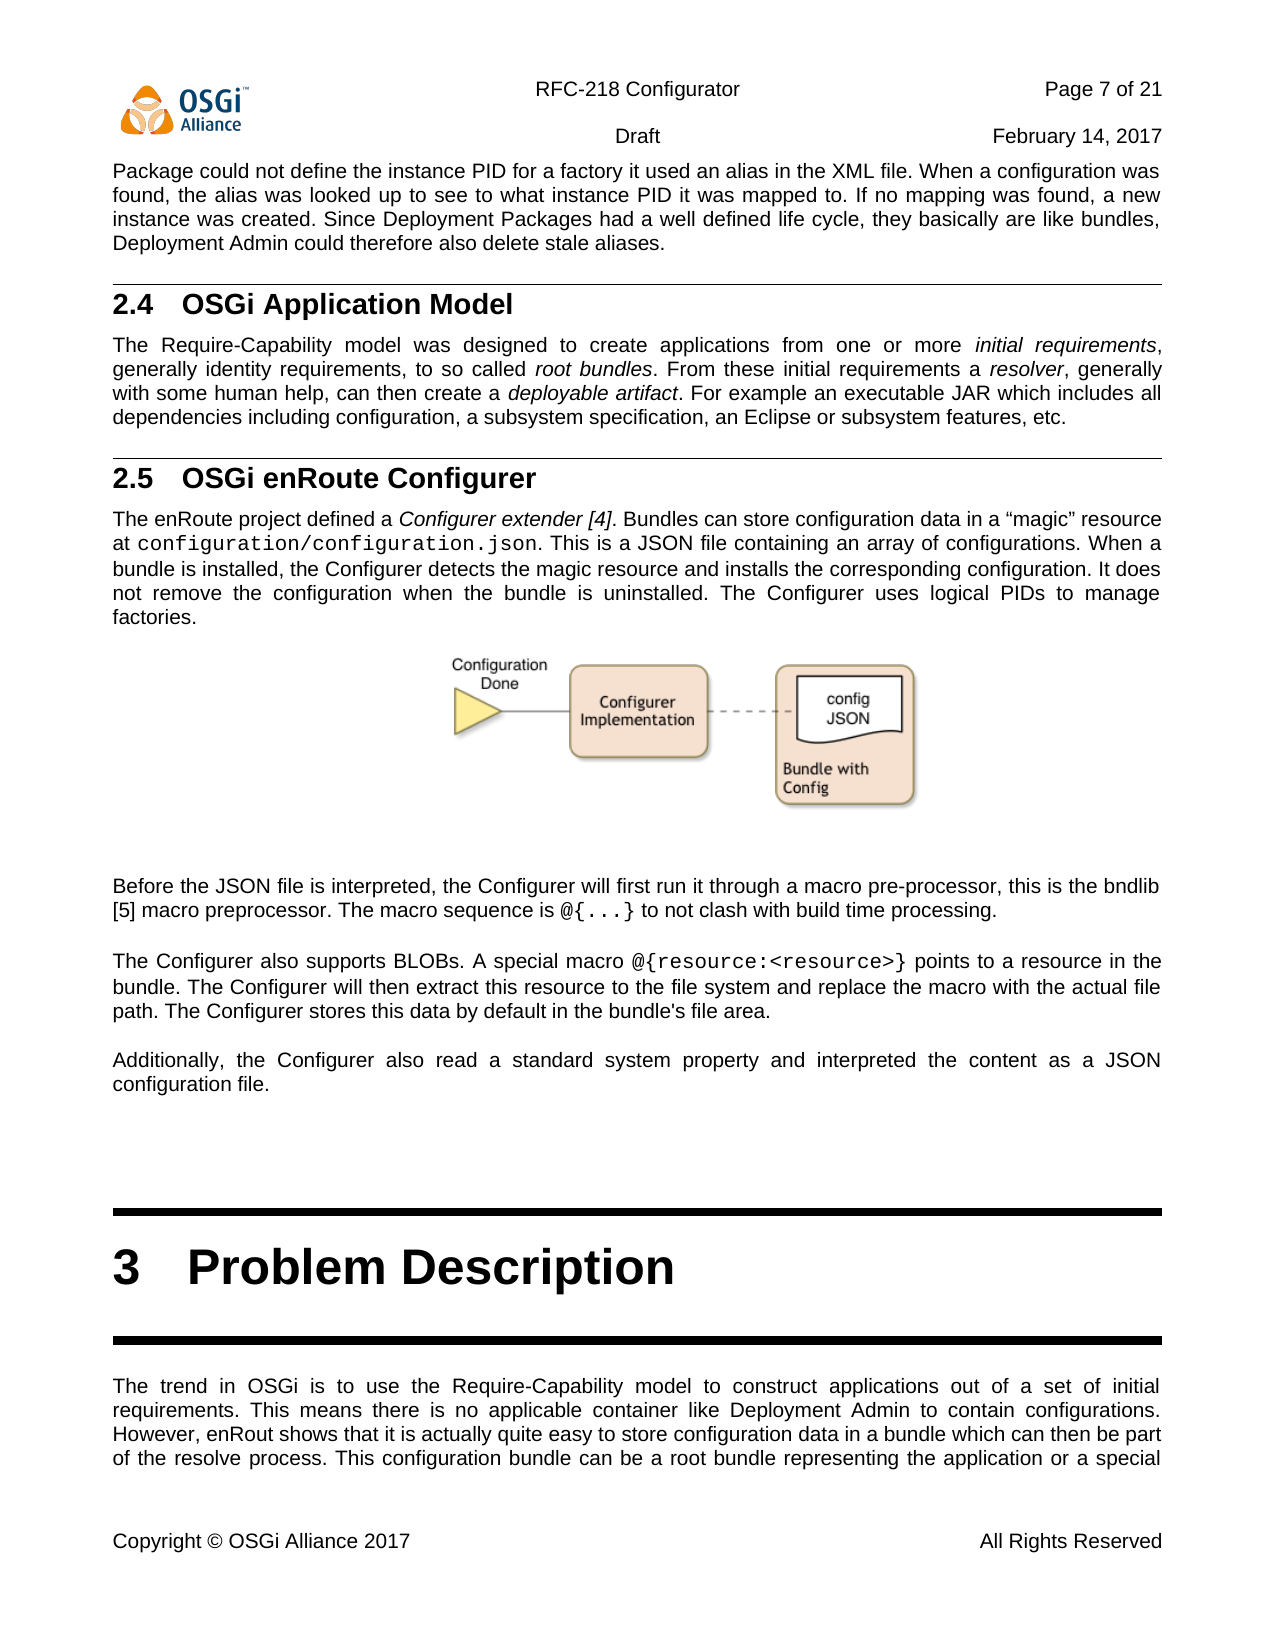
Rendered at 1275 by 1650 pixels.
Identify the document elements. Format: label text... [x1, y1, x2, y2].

picture [113, 78, 257, 142]
text The enRoute project defined a Configurer extender [4].. Bundles can store configuration data in a “magic” resource at configuration/configuration.json. This is a JSON file containing an array of configurations. When a bundle is installed, the Configurer detects the magic resource and installs the corresponding configuration. It does not remove the configuration when the bundle is uninstalled. The Configurer uses logical PIDs to manage factories. [112, 507, 1162, 629]
text Additionally, the Configurer also read a standard system property and interpreted the content as a JSON configuration file. [112, 1048, 1162, 1096]
subtitle OSGi enRoute Configurer [112, 459, 1162, 495]
subtitle OSGi Application Model [112, 285, 1162, 321]
text The Configurer also supports BLOBs. A special macro @{resource:<resource>} points to a resource in the bundle. The Configurer will then extract this resource to the file system and replace the macro with the actual file path. The Configurer stores this data by default in the bundle's file area. [112, 949, 1162, 1023]
subtitle Problem Description [112, 1209, 1162, 1345]
text Package could not define the instance PID for a factory it used an alias in the XML file. When a configuration was found, the alias was looked up to see to what instance PID it was mapped to. If no mapping was found, a new instance was created. Since Deployment Packages had a well defined life cycle, they basically are like bundles, Deployment Admin could therefore also delete stale aliases. [112, 159, 1162, 255]
text Before the JSON file is interpreted, the Configurer will first run it through a macro pre-processor, this is the bndlib [5]. macro preprocessor. The macro sequence is @{...} to not clash with build time processing. [112, 874, 1162, 924]
text The Require-Capability model was designed to create applications from one or more initial requirements, generally identity requirements, to so called root bundles. From these initial requirements a resolver, generally with some human help, can then create a deployable artifact. For example an executable JAR which includes all dependencies including configuration, a subsystem specification, an Eclipse or subsystem features, etc. [112, 333, 1162, 429]
text The trend in OSGi is to use the Require-Capability model to construct applications out of a set of initial requirements. This means there is no applicable container like Deployment Admin to contain configurations. However, enRout shows that it is actually quite easy to store configuration data in a bundle which can then be part of the resolve process. This configuration bundle can be a root bundle representing the application or a special [112, 1374, 1162, 1470]
picture [225, 641, 1050, 826]
